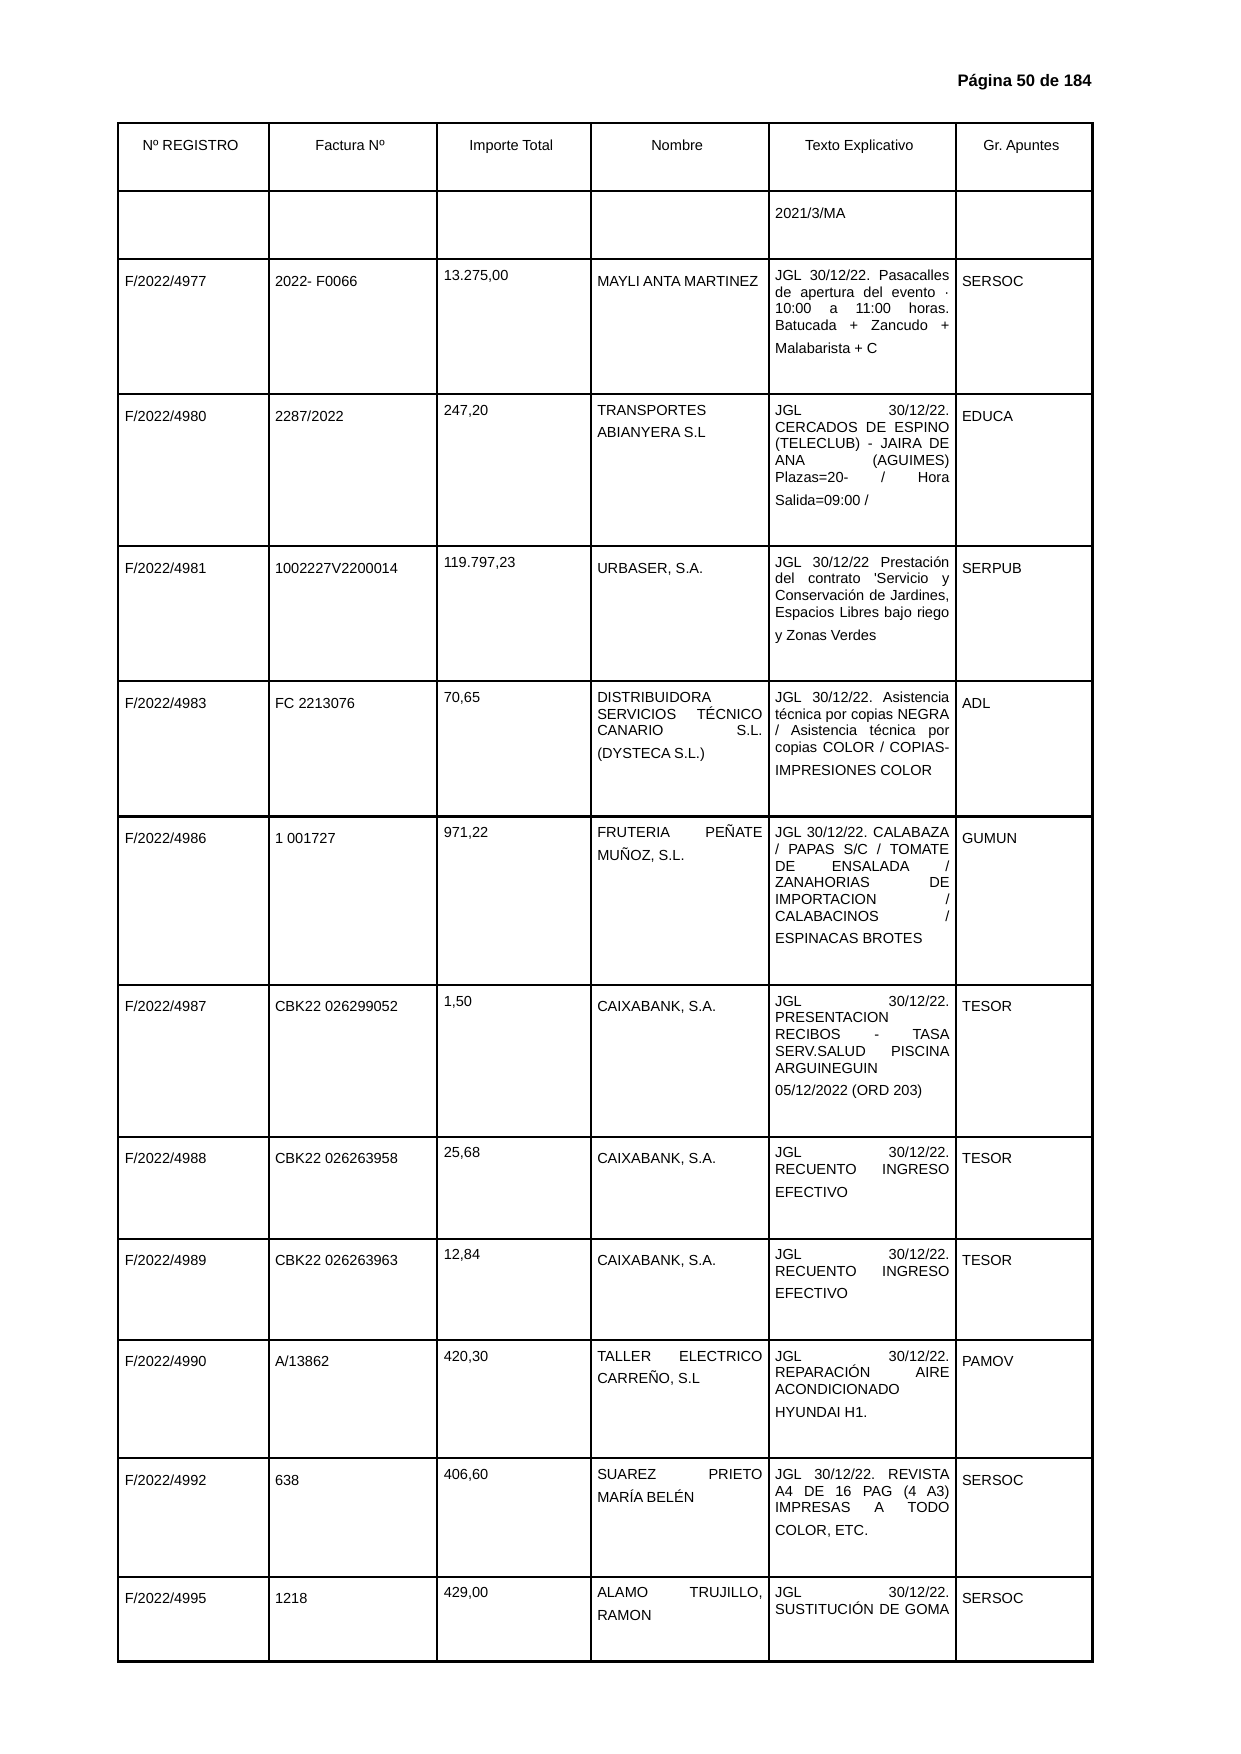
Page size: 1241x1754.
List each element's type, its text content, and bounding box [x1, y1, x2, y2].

table_cell SERSOC [957, 1578, 1091, 1660]
table_cell 25,68 [438, 1138, 590, 1237]
table_cell F/2022/4977 [119, 260, 268, 393]
table_cell CBK22 026263958 [270, 1138, 436, 1237]
table_cell GUMUN [957, 818, 1091, 984]
table_cell SERSOC [957, 260, 1091, 393]
table_cell 638 [270, 1459, 436, 1576]
table_cell URBASER, S.A. [592, 547, 768, 680]
table_cell JGL 30/12/22. RECUENTO INGRESO EFECTIVO [770, 1138, 955, 1237]
table_cell JGL 30/12/22. PRESENTACION RECIBOS - TASA SERV.SALUD PISCINA ARGUINEGUIN 05/12/2022 (ORD 203) [770, 986, 955, 1136]
table_cell F/2022/4983 [119, 682, 268, 815]
table_cell ALAMO TRUJILLO, RAMON [592, 1578, 768, 1660]
table_header Gr. Apuntes [957, 124, 1091, 190]
table_cell F/2022/4987 [119, 986, 268, 1136]
table_cell F/2022/4995 [119, 1578, 268, 1660]
table_cell JGL 30/12/22. REPARACIÓN AIRE ACONDICIONADO HYUNDAI H1. [770, 1341, 955, 1457]
table_cell 1218 [270, 1578, 436, 1660]
table_cell JGL 30/12/22. SUSTITUCIÓN DE GOMA [770, 1578, 955, 1660]
table_header Nº REGISTRO [119, 124, 268, 190]
table_cell CAIXABANK, S.A. [592, 1138, 768, 1237]
table_cell CAIXABANK, S.A. [592, 1240, 768, 1339]
table_cell TRANSPORTES ABIANYERA S.L [592, 395, 768, 545]
table_cell 12,84 [438, 1240, 590, 1339]
table_cell F/2022/4980 [119, 395, 268, 545]
table_cell [270, 192, 436, 258]
table_cell 406,60 [438, 1459, 590, 1576]
table_cell CAIXABANK, S.A. [592, 986, 768, 1136]
table_cell MAYLI ANTA MARTINEZ [592, 260, 768, 393]
table_cell JGL 30/12/22 Prestación del contrato 'Servicio y Conservación de Jardines, Espacios Libres bajo riego y Zonas Verdes [770, 547, 955, 680]
table_cell TESOR [957, 986, 1091, 1136]
table_cell F/2022/4989 [119, 1240, 268, 1339]
table_cell F/2022/4988 [119, 1138, 268, 1237]
table_header Texto Explicativo [770, 124, 955, 190]
table_cell FC 2213076 [270, 682, 436, 815]
table_cell EDUCA [957, 395, 1091, 545]
table_header Factura Nº [270, 124, 436, 190]
table_header Nombre [592, 124, 768, 190]
table_cell TALLER ELECTRICO CARREÑO, S.L [592, 1341, 768, 1457]
table_cell [957, 192, 1091, 258]
table_cell 2022- F0066 [270, 260, 436, 393]
table_cell SERPUB [957, 547, 1091, 680]
table_cell 13.275,00 [438, 260, 590, 393]
table_header Importe Total [438, 124, 590, 190]
table_cell F/2022/4986 [119, 818, 268, 984]
table_cell SUAREZ PRIETO MARÍA BELÉN [592, 1459, 768, 1576]
table_cell [119, 192, 268, 258]
table_cell [438, 192, 590, 258]
table_cell CBK22 026263963 [270, 1240, 436, 1339]
table_cell CBK22 026299052 [270, 986, 436, 1136]
table_cell SERSOC [957, 1459, 1091, 1576]
table_cell 70,65 [438, 682, 590, 815]
table_cell A/13862 [270, 1341, 436, 1457]
table_cell 2287/2022 [270, 395, 436, 545]
table_cell F/2022/4981 [119, 547, 268, 680]
table_cell JGL 30/12/22. REVISTA A4 DE 16 PAG (4 A3) IMPRESAS A TODO COLOR, ETC. [770, 1459, 955, 1576]
table_cell 1,50 [438, 986, 590, 1136]
table_cell F/2022/4990 [119, 1341, 268, 1457]
table_cell TESOR [957, 1240, 1091, 1339]
table_cell DISTRIBUIDORA SERVICIOS TÉCNICO CANARIO S.L. (DYSTECA S.L.) [592, 682, 768, 815]
table_cell [592, 192, 768, 258]
table_cell JGL 30/12/22. CALABAZA / PAPAS S/C / TOMATE DE ENSALADA / ZANAHORIAS DE IMPORTACION / CALABACINOS / ESPINACAS BROTES [770, 818, 955, 984]
table_cell TESOR [957, 1138, 1091, 1237]
table_cell 429,00 [438, 1578, 590, 1660]
table_cell 119.797,23 [438, 547, 590, 680]
table_cell 1 001727 [270, 818, 436, 984]
table_cell JGL 30/12/22. RECUENTO INGRESO EFECTIVO [770, 1240, 955, 1339]
table_cell JGL 30/12/22. Asistencia técnica por copias NEGRA / Asistencia técnica por copias COLOR / COPIAS-IMPRESIONES COLOR [770, 682, 955, 815]
table_cell 420,30 [438, 1341, 590, 1457]
table_cell ADL [957, 682, 1091, 815]
table_cell F/2022/4992 [119, 1459, 268, 1576]
table_cell 2021/3/MA [770, 192, 955, 258]
table_cell JGL 30/12/22. Pasacalles de apertura del evento · 10:00 a 11:00 horas. Batucada + Zancudo + Malabarista + C [770, 260, 955, 393]
table_cell 971,22 [438, 818, 590, 984]
table_cell PAMOV [957, 1341, 1091, 1457]
table_cell 1002227V2200014 [270, 547, 436, 680]
table_cell FRUTERIA PEÑATE MUÑOZ, S.L. [592, 818, 768, 984]
table_cell JGL 30/12/22. CERCADOS DE ESPINO (TELECLUB) - JAIRA DE ANA (AGUIMES) Plazas=20- / Hora Salida=09:00 / [770, 395, 955, 545]
table_cell 247,20 [438, 395, 590, 545]
